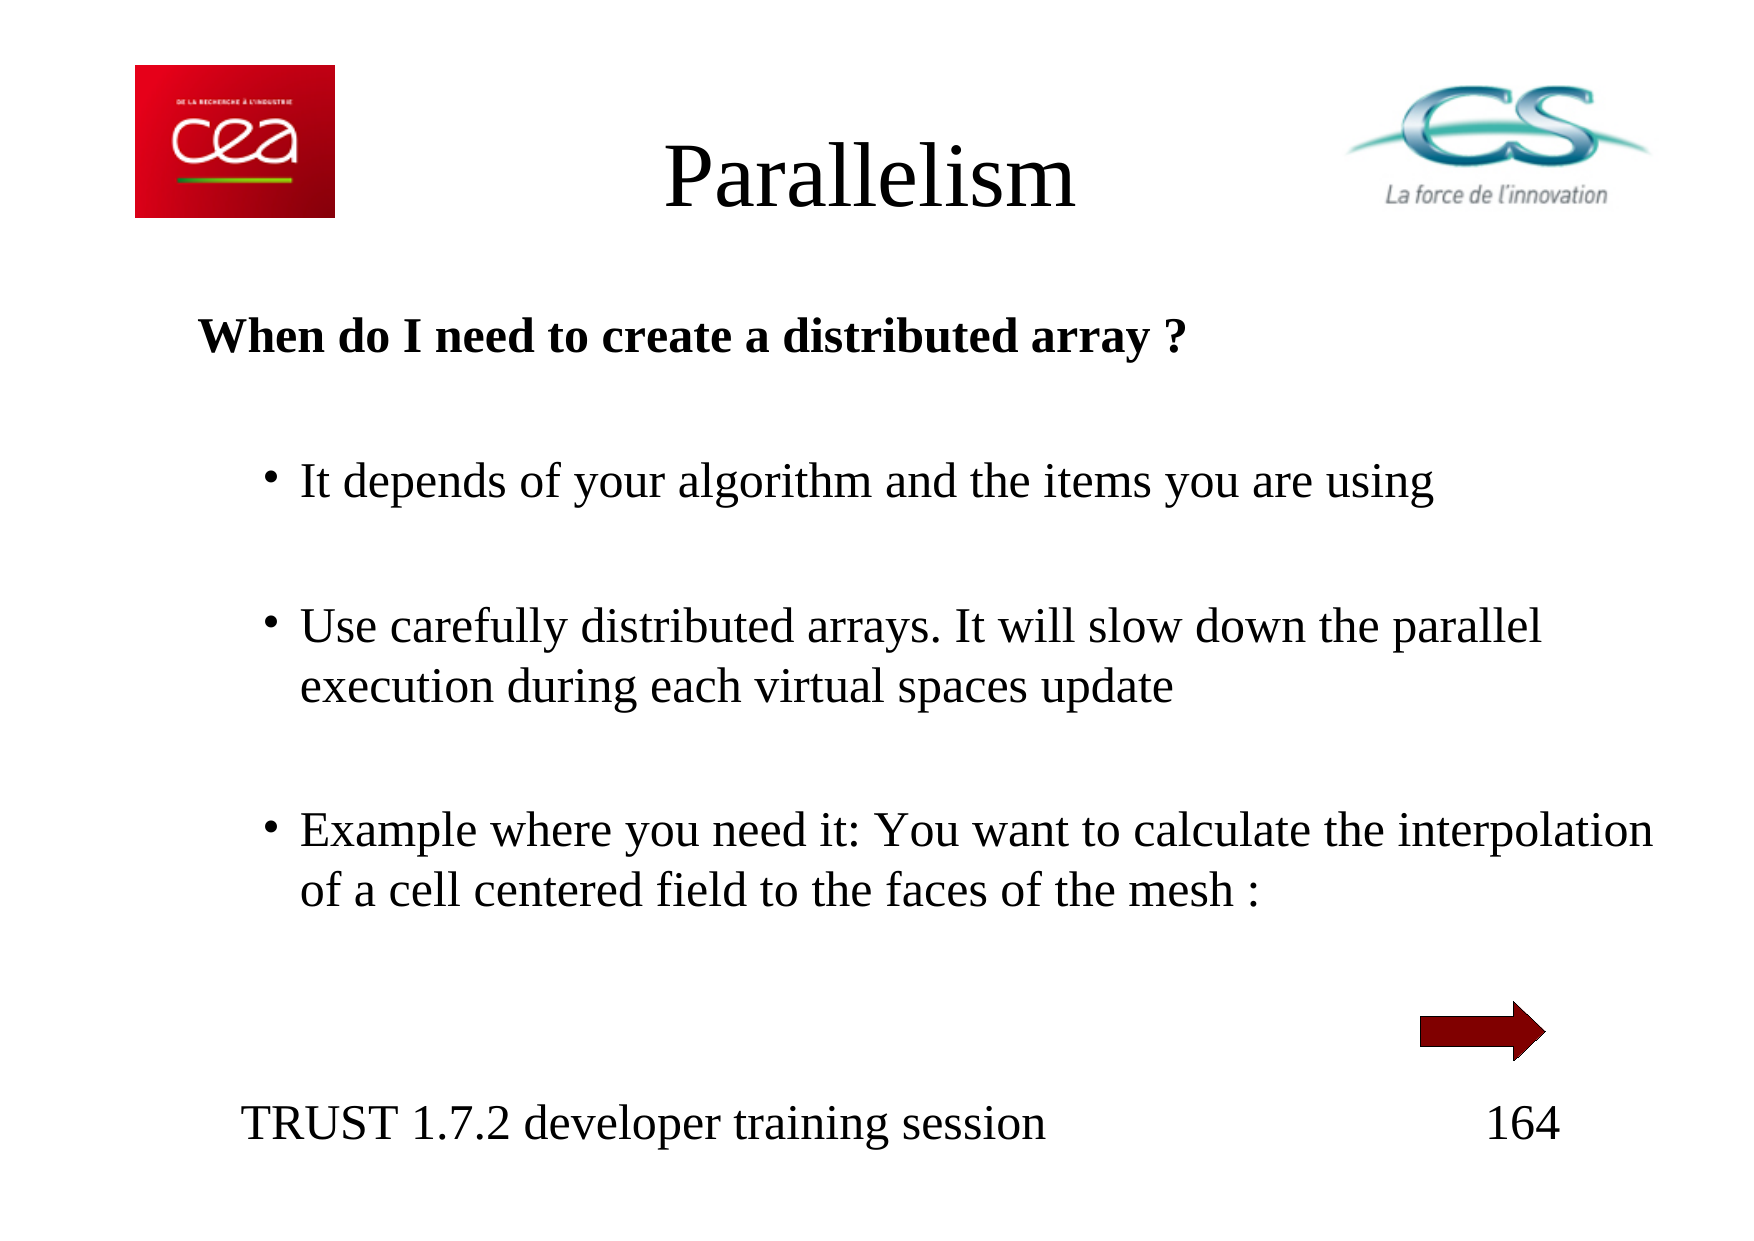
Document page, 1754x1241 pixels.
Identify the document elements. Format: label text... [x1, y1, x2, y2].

text_box When do I need to create a distributed array ? It depends of your algorithm and the items you are using Use carefully distributed arrays. It will slow down the parallel execution during each virtual spaces update Example where you need it: You want to calculate the interpolation of a cell centered field to the faces of the mesh : [96, 294, 1671, 1104]
picture [135, 65, 195, 218]
title Parallelism [195, 44, 1546, 294]
picture [1546, 73, 1662, 218]
text_box [1420, 1001, 1546, 1061]
